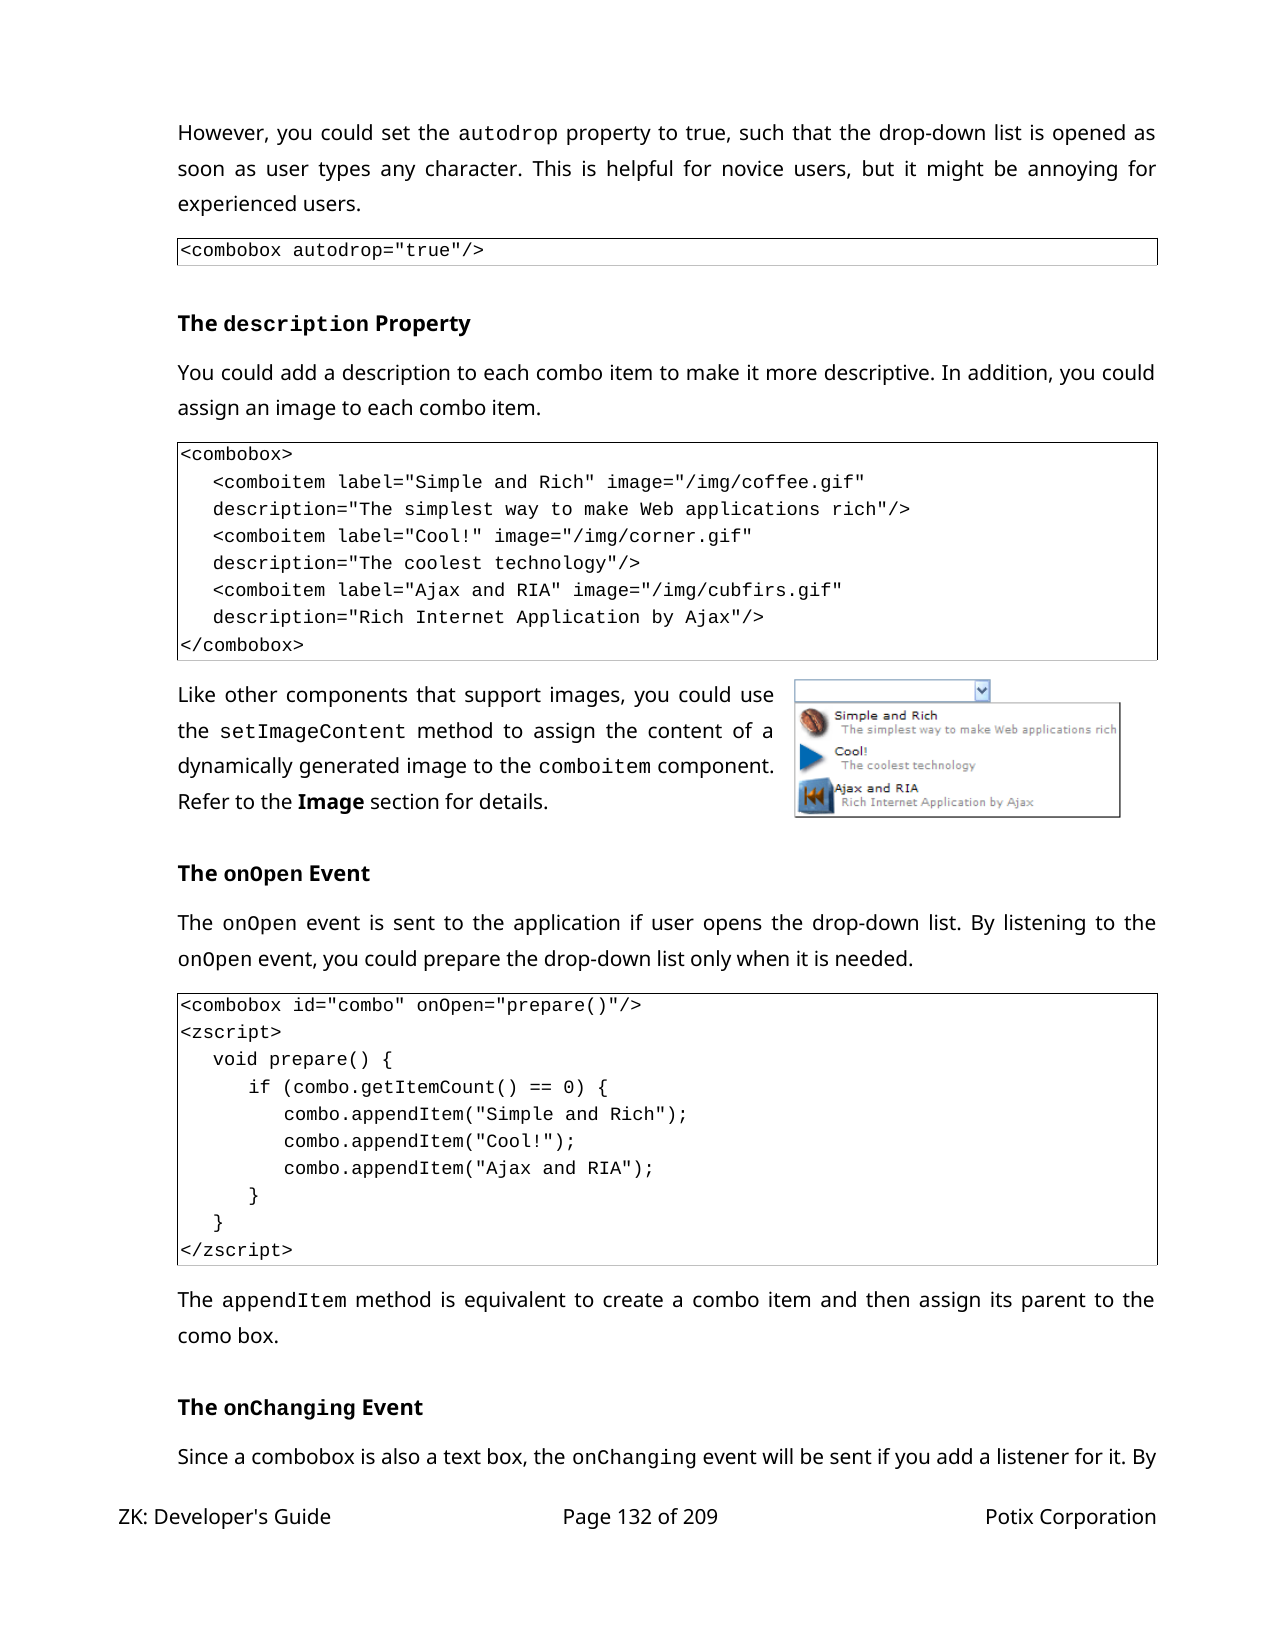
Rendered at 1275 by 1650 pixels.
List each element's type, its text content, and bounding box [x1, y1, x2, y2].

text description="Rich Internet Application by Ajax"/> [178, 605, 1157, 630]
text </combobox> [178, 633, 1157, 660]
text combo.appendItem("Ajax and RIA"); [178, 1156, 1157, 1180]
text <comboitem label="Cool!" image="/img/corner.gif" [178, 524, 1157, 548]
text <zscript> [178, 1020, 1157, 1044]
text <comboitem label="Ajax and RIA" image="/img/cubfirs.gif" [178, 578, 1157, 602]
text [1123, 681, 1157, 815]
subtitle The onChanging Event [177, 1392, 1157, 1422]
text <comboitem label="Simple and Rich" image="/img/coffee.gif" [178, 469, 1157, 494]
subtitle The description Property [177, 307, 1157, 338]
text The onOpen event is sent to the application if user opens the drop-down list. By listening to the onOpen event, you could prepare the drop-down list only when it is needed. [177, 908, 1157, 972]
text <combobox> [178, 443, 1157, 467]
text <combobox autodrop="true"/> [178, 239, 1157, 265]
text } [178, 1210, 1157, 1235]
text } [178, 1183, 1157, 1207]
text You could add a description to each combo item to make it more descriptive. In addition, you could assign an image to each combo item. [177, 358, 1157, 422]
text The appendItem method is equivalent to create a combo item and then assign its parent to the como box. [177, 1286, 1157, 1349]
text void prepare() { [178, 1047, 1157, 1072]
text <combobox id="combo" onOpen="prepare()"/> [178, 994, 1157, 1017]
text combo.appendItem("Simple and Rich"); [178, 1102, 1157, 1126]
subtitle The onOpen Event [177, 857, 1157, 888]
text description="The coolest technology"/> [178, 551, 1157, 575]
picture [792, 677, 1123, 820]
text However, you could set the autodrop property to true, such that the drop-down list is opened as soon as user types any character. This is helpful for novice users, but it might be annoying for experienced users. [177, 118, 1157, 217]
text description="The simplest way to make Web applications rich"/> [178, 497, 1157, 521]
text Since a combobox is also a text box, the onChanging event will be sent if you add a listener for it. By [177, 1442, 1157, 1471]
text Like other components that support images, you could use the setImageContent method to assign the content of a dynamically generated image to the comboitem component. Refer to the Image section for details. [177, 681, 792, 815]
text combo.appendItem("Cool!"); [178, 1129, 1157, 1153]
text if (combo.getItemCount() == 0) { [178, 1074, 1157, 1099]
text </zscript> [178, 1238, 1157, 1265]
